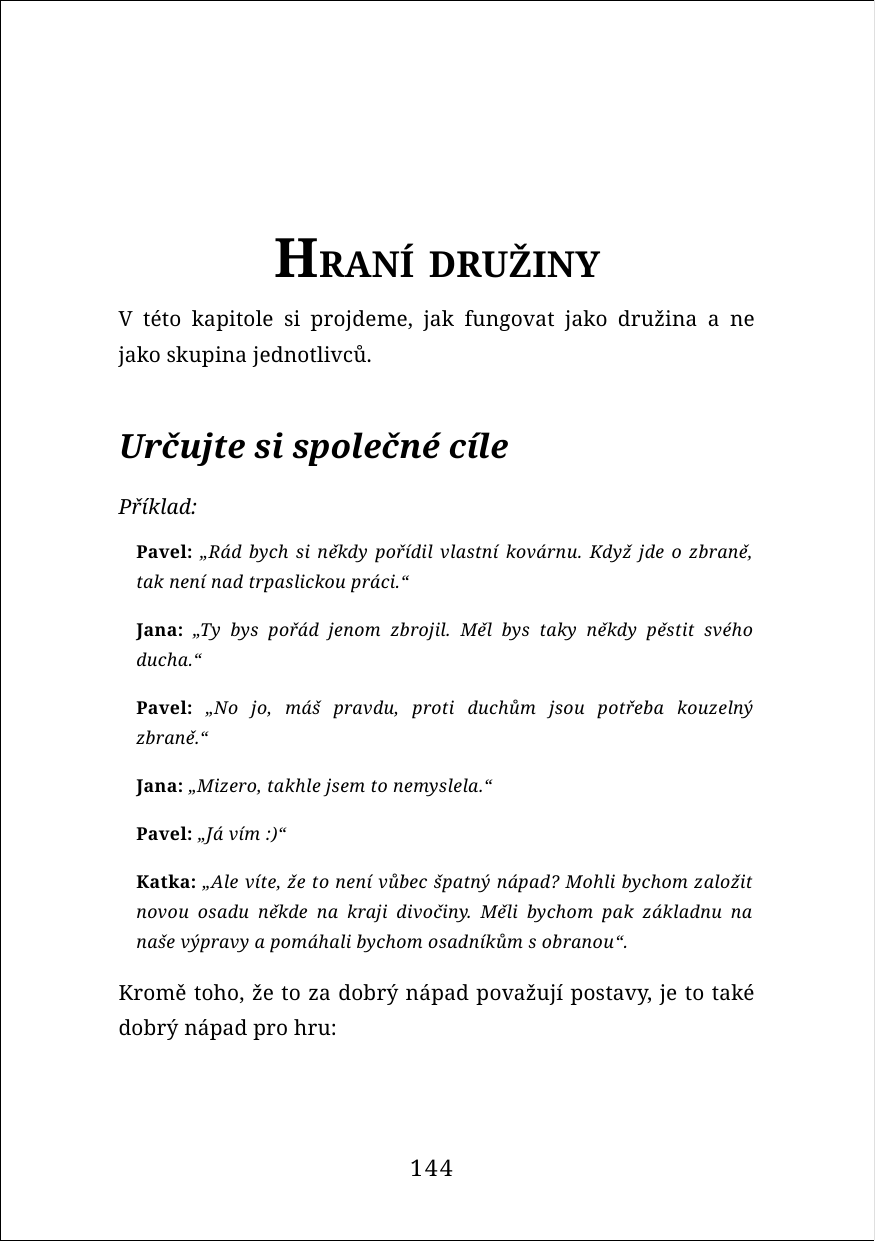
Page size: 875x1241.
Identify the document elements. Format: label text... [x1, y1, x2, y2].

subtitle Určujte si společné cíle [118, 423, 756, 468]
text Jana: „Ty bys pořád jenom zbrojil. Měl bys taky někdy pěstit svého ducha.“ [136, 617, 756, 672]
text Jana: „Mizero, takhle jsem to nemyslela.“ [136, 774, 756, 798]
text Katka: „Ale víte, že to není vůbec špatný nápad? Mohli bychom založit novou osadu někde na kraji divočiny. Měli bychom pak základnu na naše výpravy a pomáhali bychom osadníkům s obranou“. [136, 869, 756, 954]
text Pavel: „Rád bych si někdy pořídil vlastní kovárnu. Když jde o zbraně, tak není nad trpaslickou práci.“ [136, 539, 756, 594]
text V této kapitole si projdeme, jak fungovat jako družina a ne jako skupina jednotlivců. [118, 304, 756, 368]
text Kromě toho, že to za dobrý nápad považují postavy, je to také dobrý nápad pro hru: [118, 978, 756, 1042]
text Pavel: „No jo, máš pravdu, proti duchům jsou potřeba kouzelný zbraně.“ [136, 696, 756, 750]
text Příklad: [118, 492, 756, 520]
text Pavel: „Já vím :)“ [136, 822, 756, 846]
subtitle Hraní družiny [118, 219, 756, 293]
